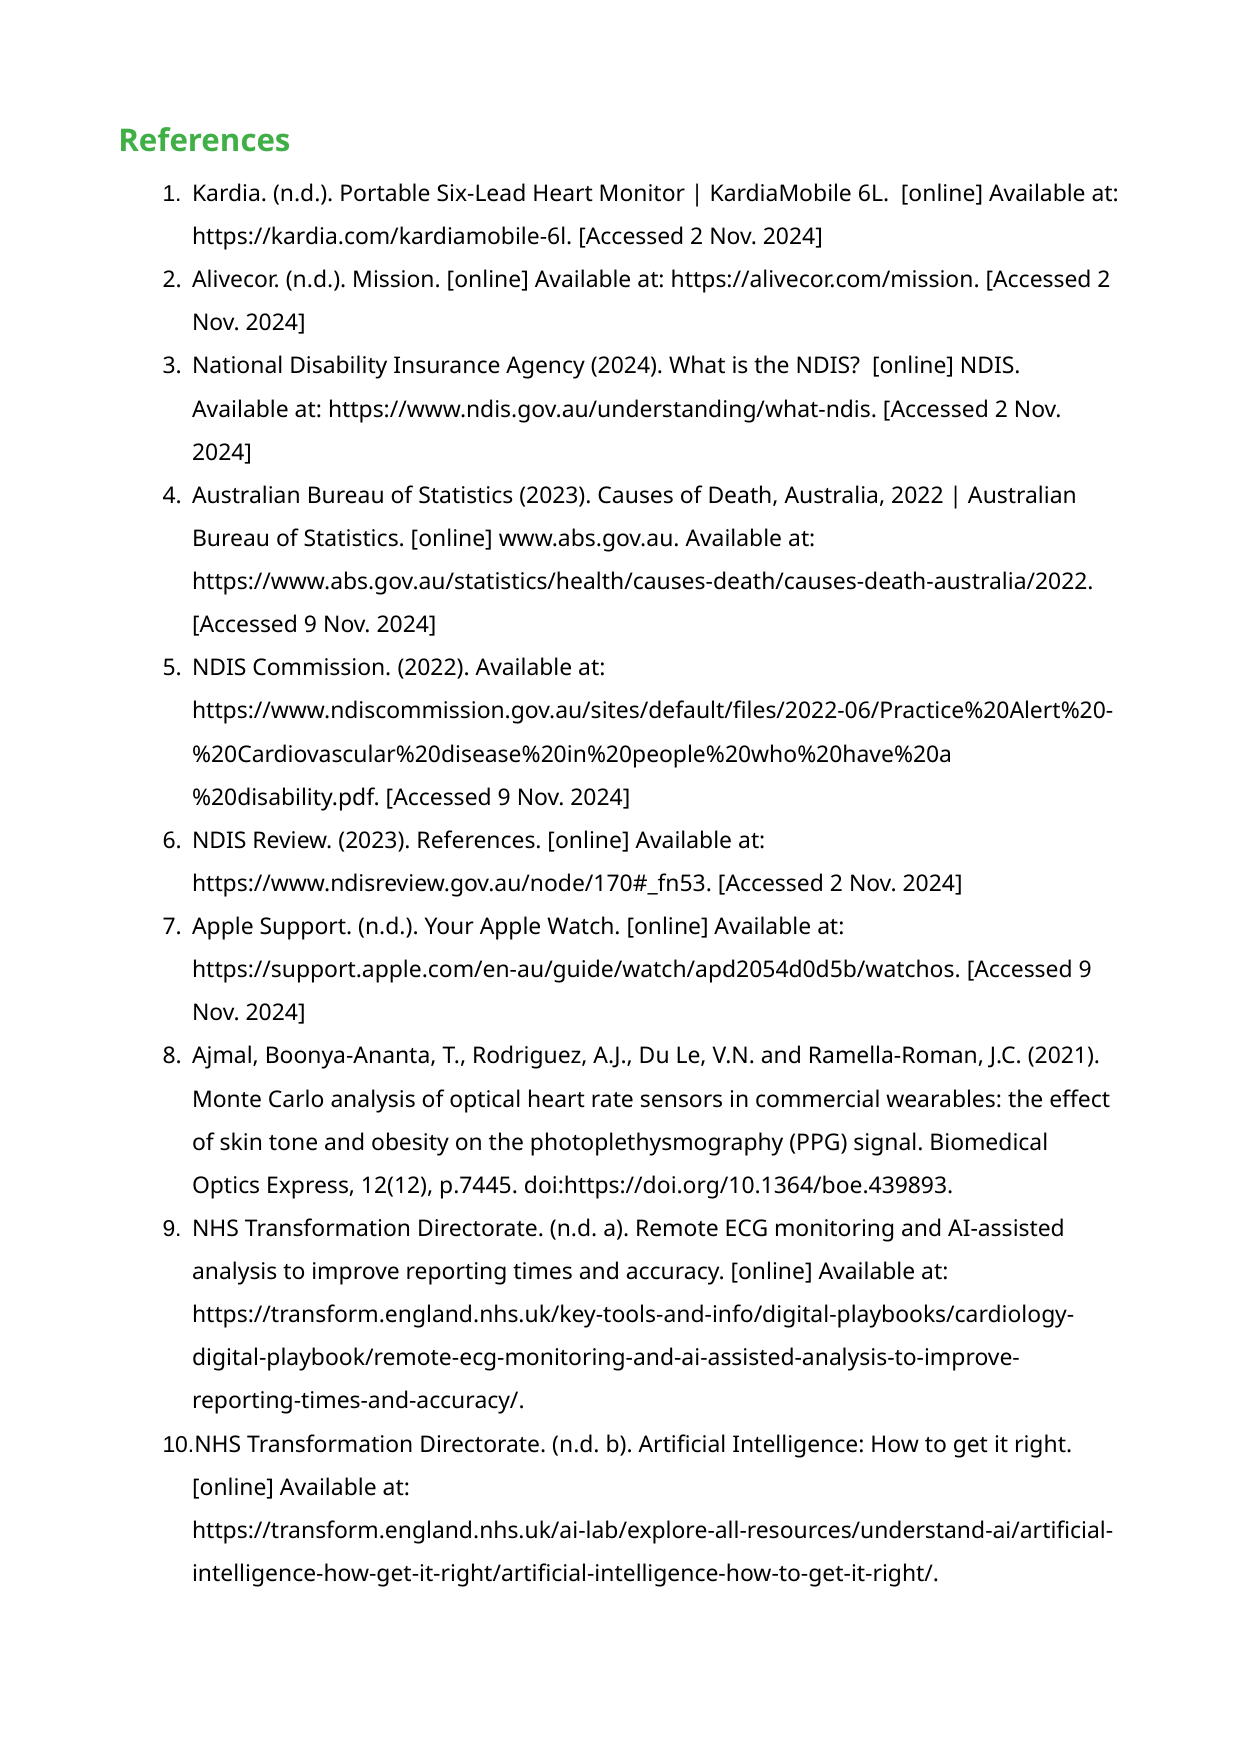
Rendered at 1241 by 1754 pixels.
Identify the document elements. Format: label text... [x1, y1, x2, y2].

list Australian Bureau of Statistics (2023). Causes of Death, Australia, 2022 | Australian Bureau of Statistics. [online] www.abs.gov.au. Available at: https://www.abs.gov.au/statistics/health/causes-death/causes-death-australia/2022. [Accessed 9 Nov. 2024] [162, 479, 1122, 639]
list Apple Support. (n.d.). Your Apple Watch. [online] Available at: https://support.apple.com/en-au/guide/watch/apd2054d0d5b/watchos. [Accessed 9 Nov. 2024] [162, 910, 1122, 1027]
list NDIS Commission. (2022). Available at: https://www.ndiscommission.gov.au/sites/default/files/2022-06/Practice%20Alert%20-%20Cardiovascular%20disease%20in%20people%20who%20have%20a%20disability.pdf. [Accessed 9 Nov. 2024] [162, 651, 1122, 812]
list NHS Transformation Directorate. (n.d. b). Artificial Intelligence: How to get it right. [online] Available at: https://transform.england.nhs.uk/ai-lab/explore-all-resources/understand-ai/artificial-intelligence-how-get-it-right/artificial-intelligence-how-to-get-it-right/. [162, 1427, 1122, 1588]
list Kardia. (n.d.). Portable Six-Lead Heart Monitor | KardiaMobile 6L. [online] Available at: https://kardia.com/kardiamobile-6l. [Accessed 2 Nov. 2024] [162, 177, 1122, 251]
list NDIS Review. (2023). References. [online] Available at: https://www.ndisreview.gov.au/node/170#_fn53. [Accessed 2 Nov. 2024] [162, 824, 1122, 898]
list Ajmal, Boonya-Ananta, T., Rodriguez, A.J., Du Le, V.N. and Ramella-Roman, J.C. (2021). Monte Carlo analysis of optical heart rate sensors in commercial wearables: the effect of skin tone and obesity on the photoplethysmography (PPG) signal. Biomedical Optics Express, 12(12), p.7445. doi:https://doi.org/10.1364/boe.439893. [162, 1039, 1122, 1200]
text References [118, 118, 1122, 161]
list NHS Transformation Directorate. (n.d. a). Remote ECG monitoring and AI-assisted analysis to improve reporting times and accuracy. [online] Available at: https://transform.england.nhs.uk/key-tools-and-info/digital-playbooks/cardiology-digital-playbook/remote-ecg-monitoring-and-ai-assisted-analysis-to-improve-reporting-times-and-accuracy/. [162, 1212, 1122, 1416]
list National Disability Insurance Agency (2024). What is the NDIS? [online] NDIS. Available at: https://www.ndis.gov.au/understanding/what-ndis. [Accessed 2 Nov. 2024] [162, 349, 1122, 467]
list Alivecor. (n.d.). Mission. [online] Available at: https://alivecor.com/mission. [Accessed 2 Nov. 2024] [162, 263, 1122, 337]
